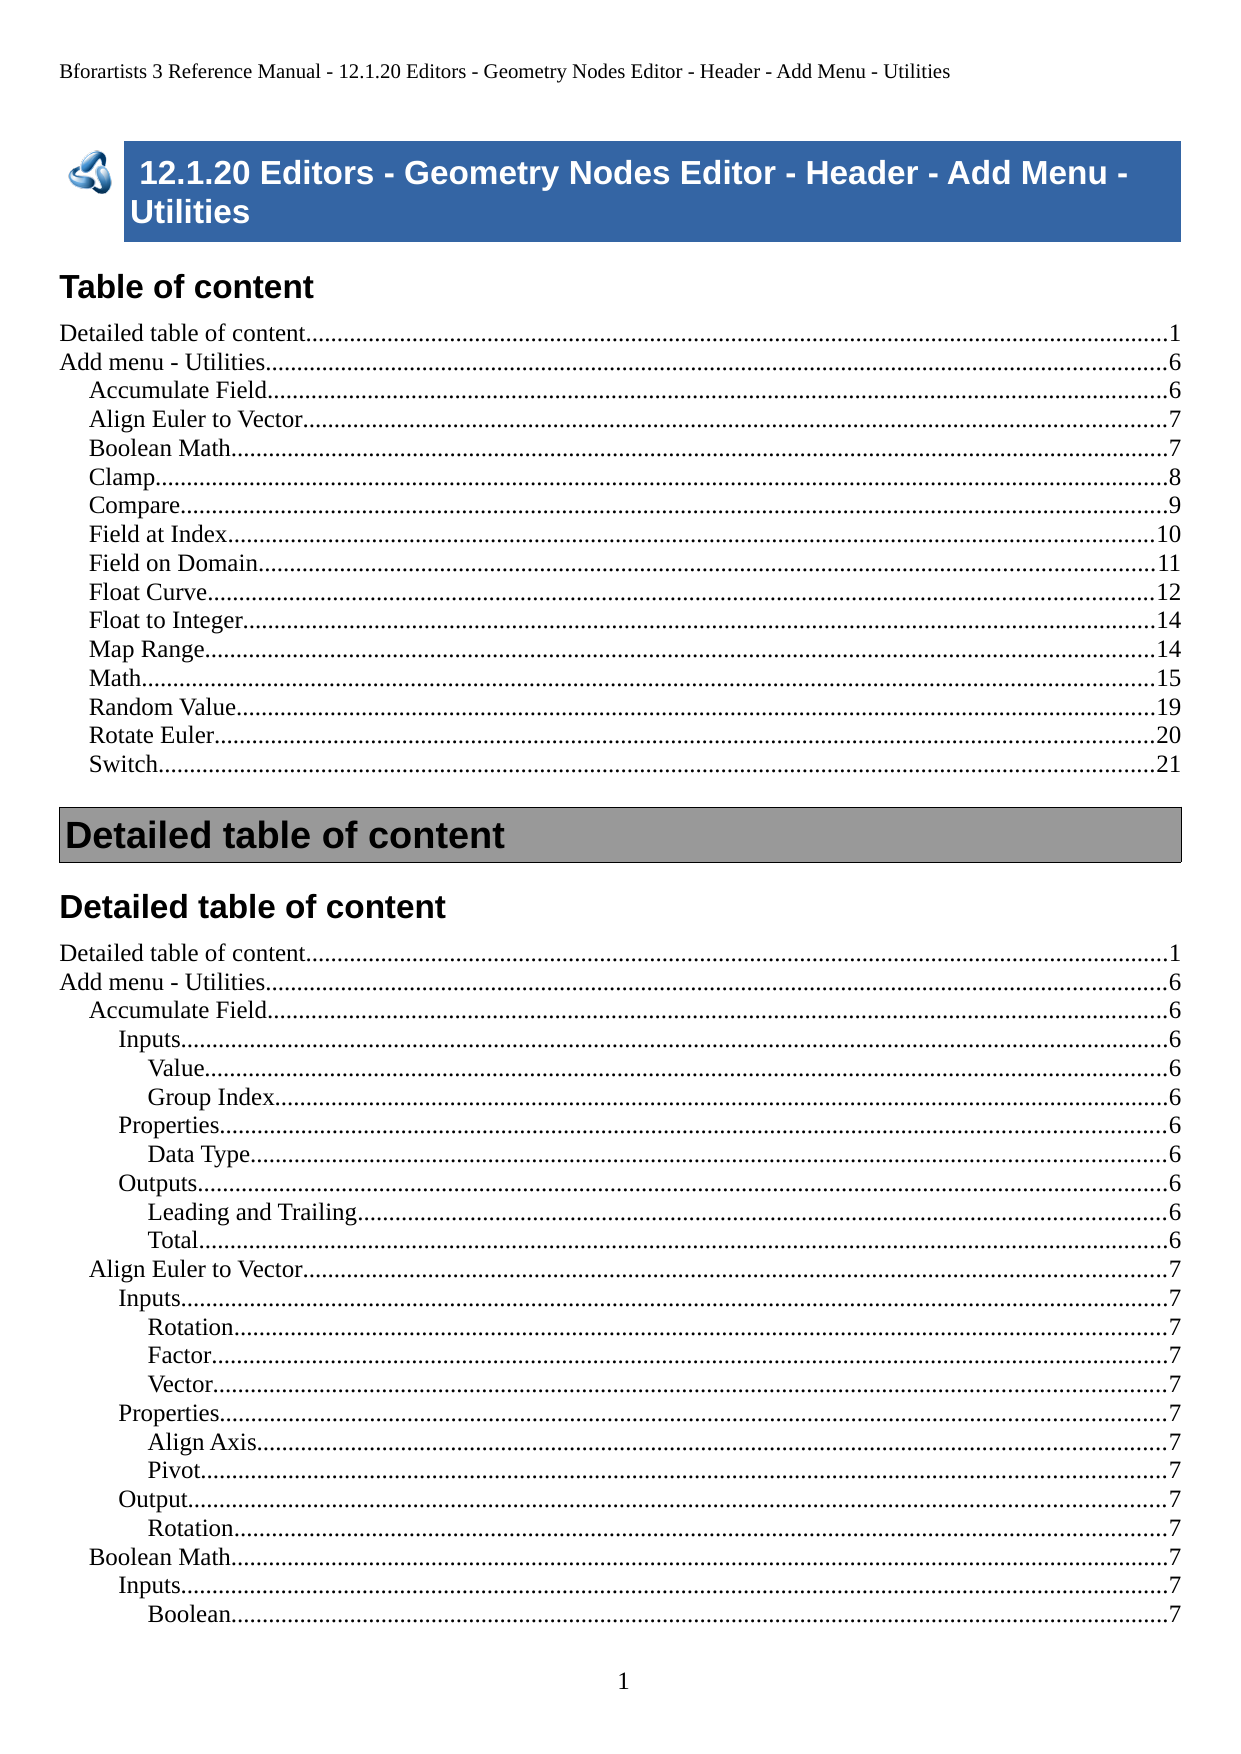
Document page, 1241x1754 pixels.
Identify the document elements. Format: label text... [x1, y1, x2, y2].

text Accumulate Field 6 [88, 375, 1181, 404]
text Pivot 7 [147, 1455, 1181, 1484]
picture [65, 147, 114, 197]
text Align Euler to Vector 7 [88, 404, 1181, 433]
table_header [59, 141, 124, 242]
text Align Axis 7 [147, 1427, 1181, 1455]
text Data Type 6 [147, 1139, 1181, 1168]
text Total 6 [147, 1225, 1181, 1254]
text Rotation 7 [147, 1513, 1181, 1542]
text Properties 6 [118, 1110, 1181, 1139]
text Boolean Math 7 [88, 433, 1181, 462]
text Factor 7 [147, 1340, 1181, 1369]
text Detailed table of content 1 [59, 318, 1181, 347]
text Value 6 [147, 1053, 1181, 1082]
text Accumulate Field 6 [88, 995, 1181, 1024]
text Field on Domain 11 [88, 548, 1181, 577]
text Detailed table of content 1 [59, 938, 1181, 967]
text Group Index 6 [147, 1082, 1181, 1110]
text Float to Integer 14 [88, 605, 1181, 634]
text Inputs 6 [118, 1024, 1181, 1053]
subtitle Table of content [59, 267, 1181, 305]
text Align Euler to Vector 7 [88, 1254, 1181, 1283]
text Map Range 14 [88, 634, 1181, 663]
text Add menu - Utilities 6 [59, 967, 1181, 995]
text Math 15 [88, 663, 1181, 692]
text Boolean 7 [147, 1599, 1181, 1628]
text Random Value 19 [88, 692, 1181, 720]
text Add menu - Utilities 6 [59, 347, 1181, 375]
text Boolean Math 7 [88, 1542, 1181, 1570]
text Outputs 6 [118, 1168, 1181, 1197]
text Compare 9 [88, 490, 1181, 519]
text Rotation 7 [147, 1312, 1181, 1340]
subtitle Detailed table of content [59, 887, 1181, 925]
text Field at Index 10 [88, 519, 1181, 548]
text Vector 7 [147, 1369, 1181, 1398]
table_header Detailed table of content [60, 808, 1181, 862]
text Inputs 7 [118, 1283, 1181, 1312]
text Leading and Trailing 6 [147, 1197, 1181, 1225]
text Float Curve 12 [88, 577, 1181, 605]
text Inputs 7 [118, 1570, 1181, 1599]
table_header 12.1.20 Editors - Geometry Nodes Editor - Header - Add Menu - Utilities [124, 141, 1181, 242]
text Properties 7 [118, 1398, 1181, 1427]
text Output 7 [118, 1484, 1181, 1513]
text Clamp 8 [88, 462, 1181, 490]
text Rotate Euler 20 [88, 720, 1181, 749]
text Switch 21 [88, 749, 1181, 778]
